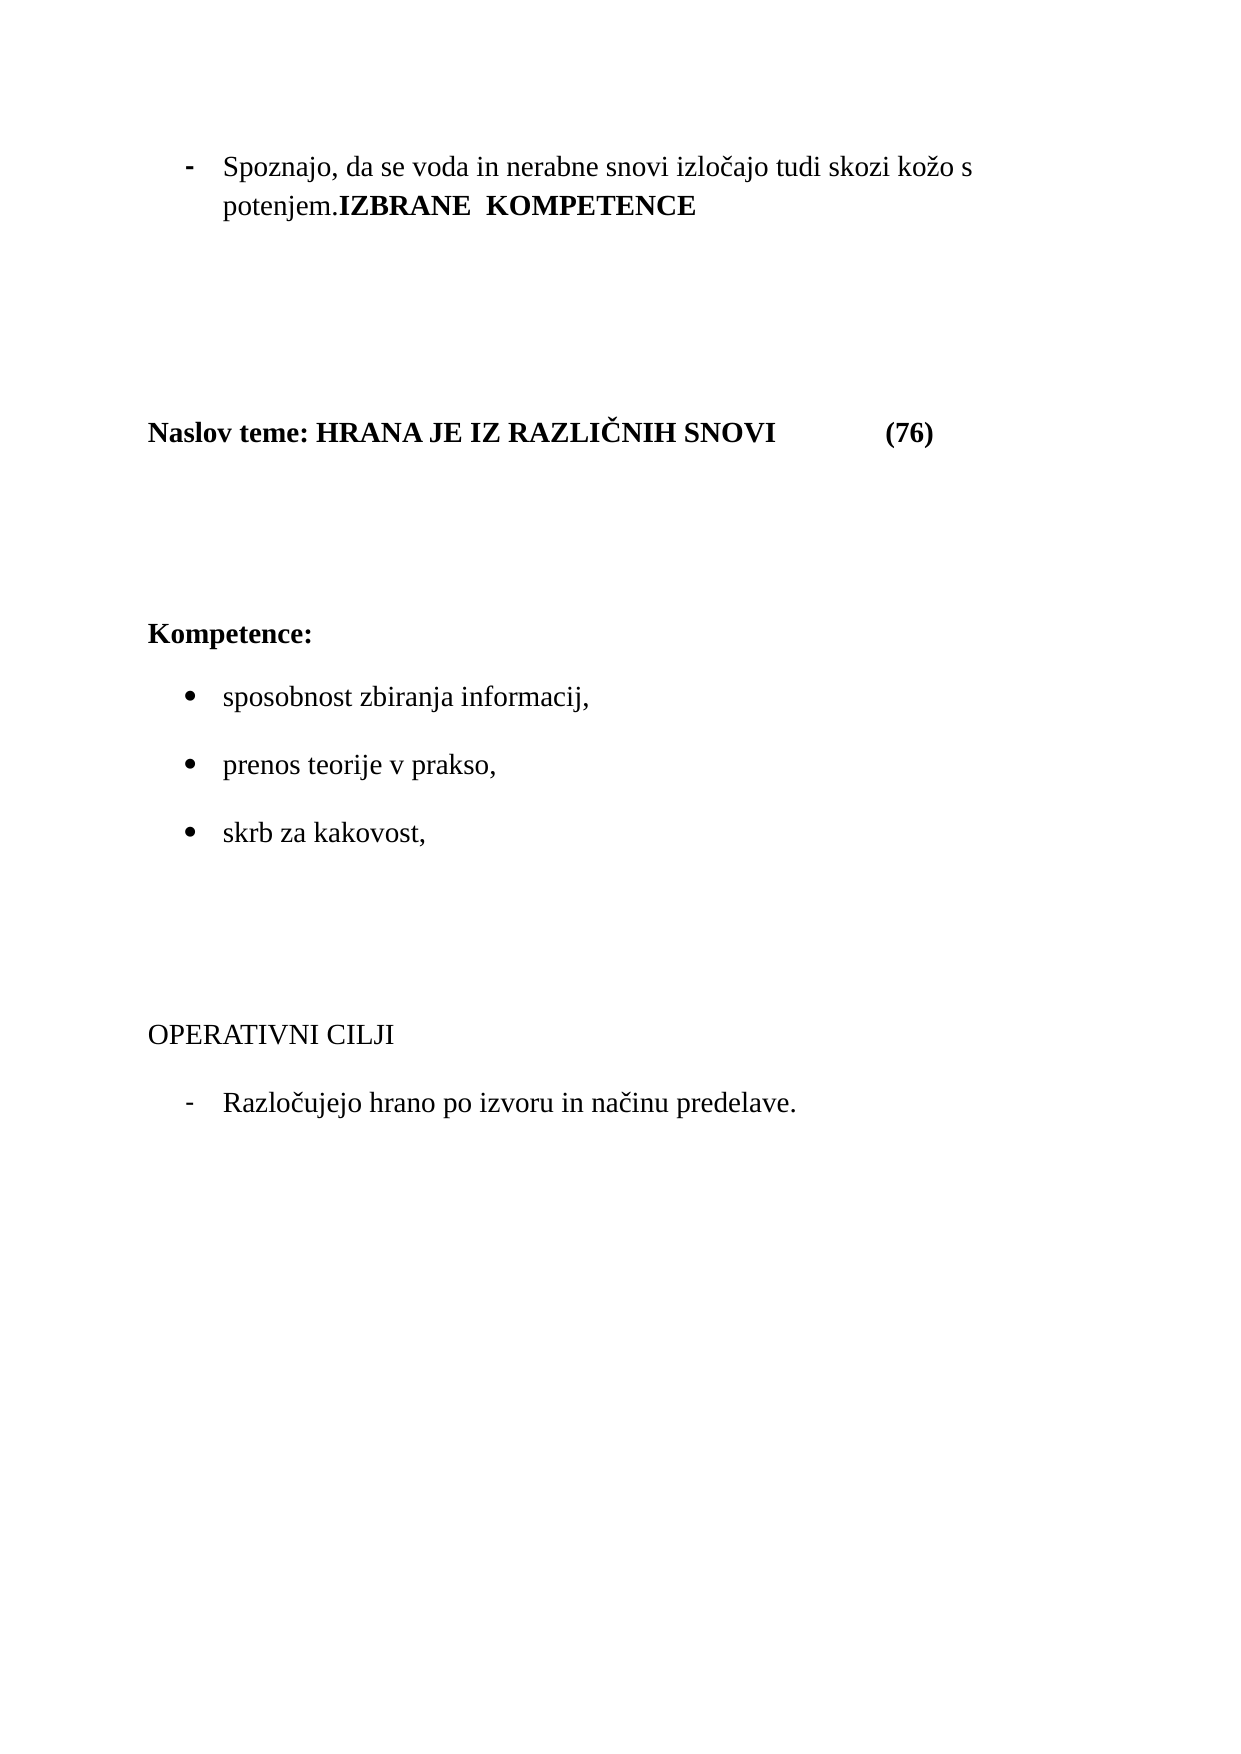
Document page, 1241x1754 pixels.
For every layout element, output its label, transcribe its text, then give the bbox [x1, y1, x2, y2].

list Spoznajo, da se voda in nerabne snovi izločajo tudi skozi kožo s potenjem.IZBRANE KOMPETENCE [185, 148, 1093, 222]
text OPERATIVNI CILJI [148, 1017, 1093, 1050]
list Razločujejo hrano po izvoru in načinu predelave. [185, 1084, 1093, 1119]
text Naslov teme: HRANA JE IZ RAZLIČNIH SNOVI (76) [148, 415, 1093, 449]
list skrb za kakovost, [185, 815, 1093, 848]
list prenos teorije v prakso, [185, 747, 1093, 781]
text Kompetence: [148, 617, 1093, 650]
list sposobnost zbiranja informacij, [185, 679, 1093, 713]
